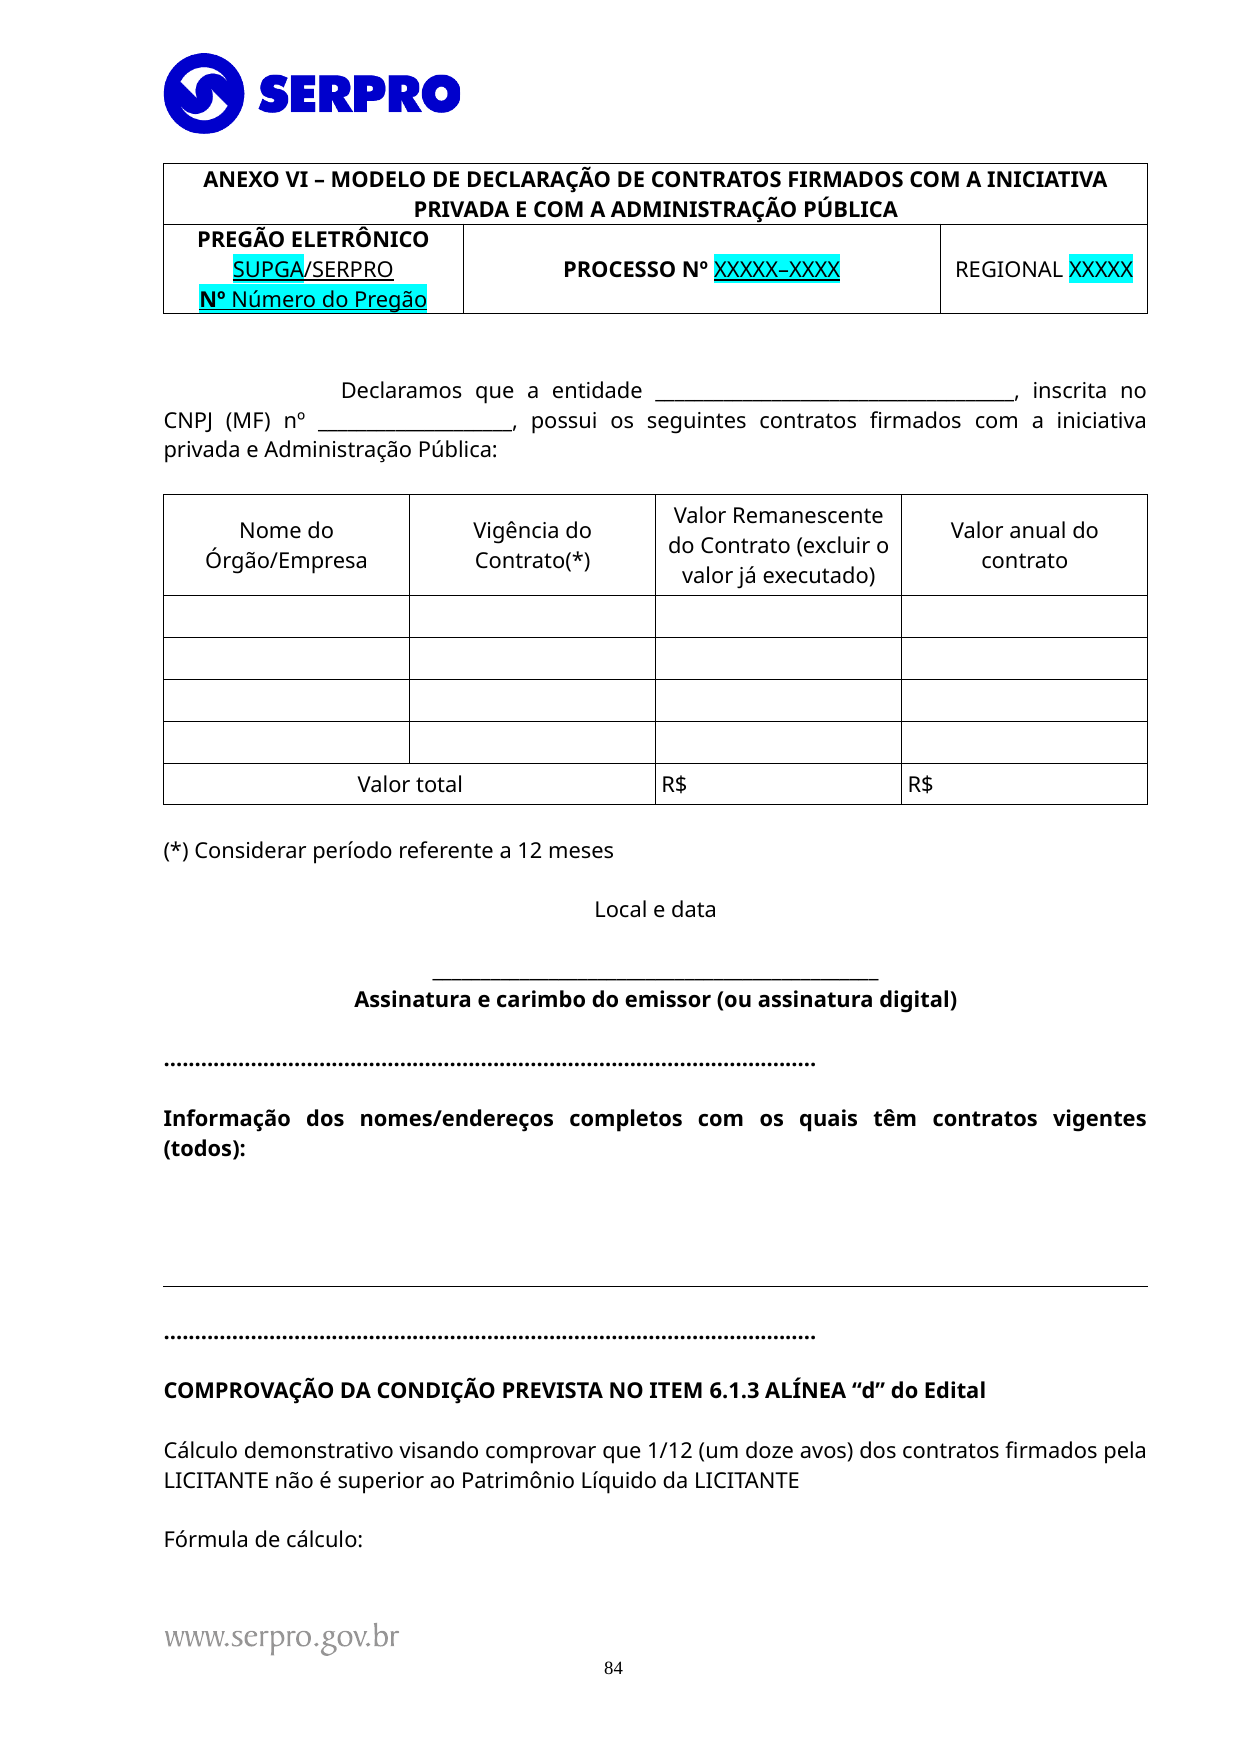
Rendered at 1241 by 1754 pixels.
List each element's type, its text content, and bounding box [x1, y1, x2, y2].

table_cell [902, 596, 1147, 637]
table_cell [164, 596, 409, 637]
text ______________________________________________ [163, 954, 1148, 983]
text Fórmula de cálculo: [163, 1524, 1148, 1554]
table_header Vigência do Contrato(*) [410, 495, 655, 595]
table_cell [656, 596, 901, 637]
text Declaramos que a entidade _____________________________________, inscrita no CNPJ (MF) nº ____________________, possui os seguintes contratos firmados com a iniciativa privada e Administração Pública: [163, 375, 1148, 464]
table_cell R$ [902, 764, 1147, 804]
table_cell PREGÃO ELETRÔNICO SUPGA/SERPRO Nº Número do Pregão [164, 225, 463, 313]
text Local e data [163, 894, 1148, 924]
table_cell [902, 722, 1147, 762]
table_cell R$ [656, 764, 901, 804]
text (*) Considerar período referente a 12 meses [163, 834, 1148, 864]
table_header Valor anual do contrato [902, 495, 1147, 595]
table_cell [164, 638, 409, 679]
table_cell [902, 638, 1147, 679]
table_cell [656, 638, 901, 679]
text Informação dos nomes/endereços completos com os quais têm contratos vigentes (todos): [163, 1103, 1148, 1162]
table_cell [410, 722, 655, 762]
table_cell [164, 680, 409, 721]
table_cell [410, 680, 655, 721]
text …...................................................................................................... [163, 1043, 1148, 1073]
table_cell [164, 722, 409, 762]
table_cell [410, 596, 655, 637]
table_cell REGIONAL XXXXX [941, 225, 1147, 313]
table_cell Valor total [164, 764, 655, 804]
table_cell [656, 680, 901, 721]
text COMPROVAÇÃO DA CONDIÇÃO PREVISTA NO ITEM 6.1.3 ALÍNEA “d” do Edital [163, 1376, 1148, 1405]
table_header ANEXO VI – MODELO DE DECLARAÇÃO DE CONTRATOS FIRMADOS COM A INICIATIVA PRIVADA E COM A ADMINISTRAÇÃO PÚBLICA [164, 164, 1147, 223]
table_cell [902, 680, 1147, 721]
table_cell [656, 722, 901, 762]
table_header Nome do Órgão/Empresa [164, 495, 409, 595]
picture [163, 53, 461, 134]
text Assinatura e carimbo do emissor (ou assinatura digital) [163, 983, 1148, 1013]
table_header Valor Remanescente do Contrato (excluir o valor já executado) [656, 495, 901, 595]
table_cell [410, 638, 655, 679]
text Cálculo demonstrativo visando comprovar que 1/12 (um doze avos) dos contratos firmados pela LICITANTE não é superior ao Patrimônio Líquido da LICITANTE [163, 1435, 1148, 1495]
text …...................................................................................................... [163, 1316, 1148, 1346]
table_cell PROCESSO Nº XXXXX–XXXX [464, 225, 940, 313]
